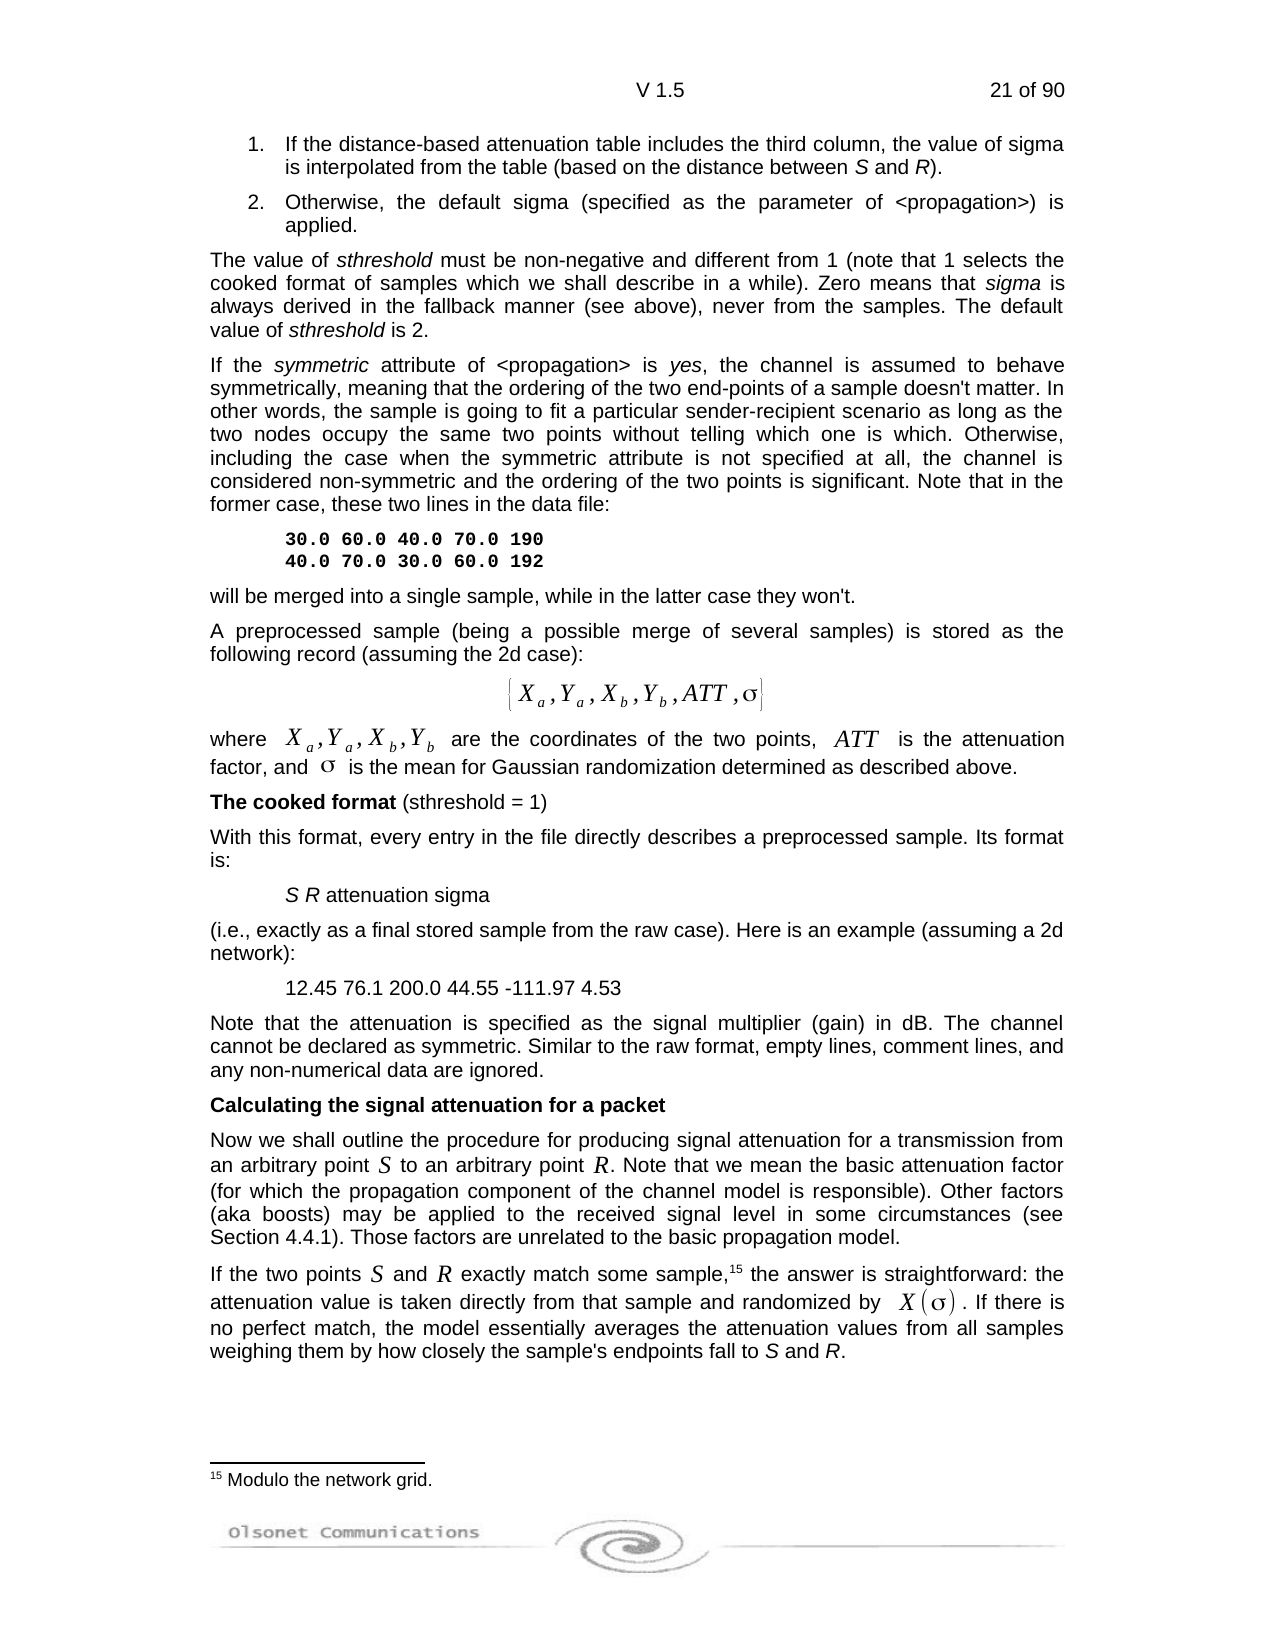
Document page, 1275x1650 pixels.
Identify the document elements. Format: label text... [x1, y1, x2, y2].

picture [210, 1504, 1065, 1596]
text The value of sthreshold must be non-negative and different from 1 (note that 1 selects the cooked format of samples which we shall describe in a while). Zero means that sigma is always derived in the fallback manner (see above), never from the samples. The default value of sthreshold is 2. [210, 249, 1065, 342]
text Modulo the network grid. [210, 1469, 1065, 1490]
list If the distance-based attenuation table includes the third column, the value of sigma is interpolated from the table (based on the distance between S and R). [247, 132, 1065, 179]
text will be merged into a single sample, while in the latter case they won't. [210, 584, 1065, 608]
text (i.e., exactly as a final stored sample from the raw case). Here is an example (assuming a 2d network): [210, 919, 1065, 965]
text If the symmetric attribute of <propagation> is yes, the channel is assumed to behave symmetrically, meaning that the ordering of the two end-points of a sample doesn't matter. In other words, the sample is going to fit a particular sender-recipient scenario as long as the two nodes occupy the same two points without telling which one is which. Otherwise, including the case when the symmetric attribute is not specified at all, the channel is considered non-symmetric and the ordering of the two points is significant. Note that in the former case, these two lines in the data file: [210, 353, 1065, 516]
text The cooked format (sthreshold = 1) [210, 790, 1065, 814]
text 30.0 60.0 40.0 70.0 190 [210, 528, 1065, 551]
text A preprocessed sample (being a possible merge of several samples) is stored as the following record (assuming the 2d case): [210, 619, 1065, 666]
text 12.45 76.1 200.0 44.55 -111.97 4.53 [210, 977, 1065, 1000]
text 40.0 70.0 30.0 60.0 192 [210, 551, 1065, 573]
text Now we shall outline the procedure for producing signal attenuation for a transmission from an arbitrary point to an arbitrary point . Note that we mean the basic attenuation factor (for which the propagation component of the channel model is responsible). Other factors (aka boosts) may be applied to the received signal level in some circumstances (see Section 4.4.1). Those factors are unrelated to the basic propagation model. [210, 1128, 1065, 1249]
list Otherwise, the default sigma (specified as the parameter of <propagation>) is applied. [247, 190, 1065, 237]
text where are the coordinates of the two points, is the attenuation factor, and is the mean for Gaussian randomization determined as described above. [210, 724, 1065, 779]
text With this format, every entry in the file directly describes a preprocessed sample. Its format is: [210, 825, 1065, 872]
text If the two points and exactly match some sample, the answer is straightforward: the attenuation value is taken directly from that sample and randomized by . If there is no perfect match, the model essentially averages the attenuation values from all samples weighing them by how closely the sample's endpoints fall to S and R. [210, 1261, 1065, 1363]
text Calculating the signal attenuation for a packet [210, 1093, 1065, 1117]
text S R attenuation sigma [210, 884, 1065, 907]
text Note that the attenuation is specified as the signal multiplier (gain) in dB. The channel cannot be declared as symmetric. Similar to the raw format, empty lines, comment lines, and any non-numerical data are ignored. [210, 1012, 1065, 1082]
